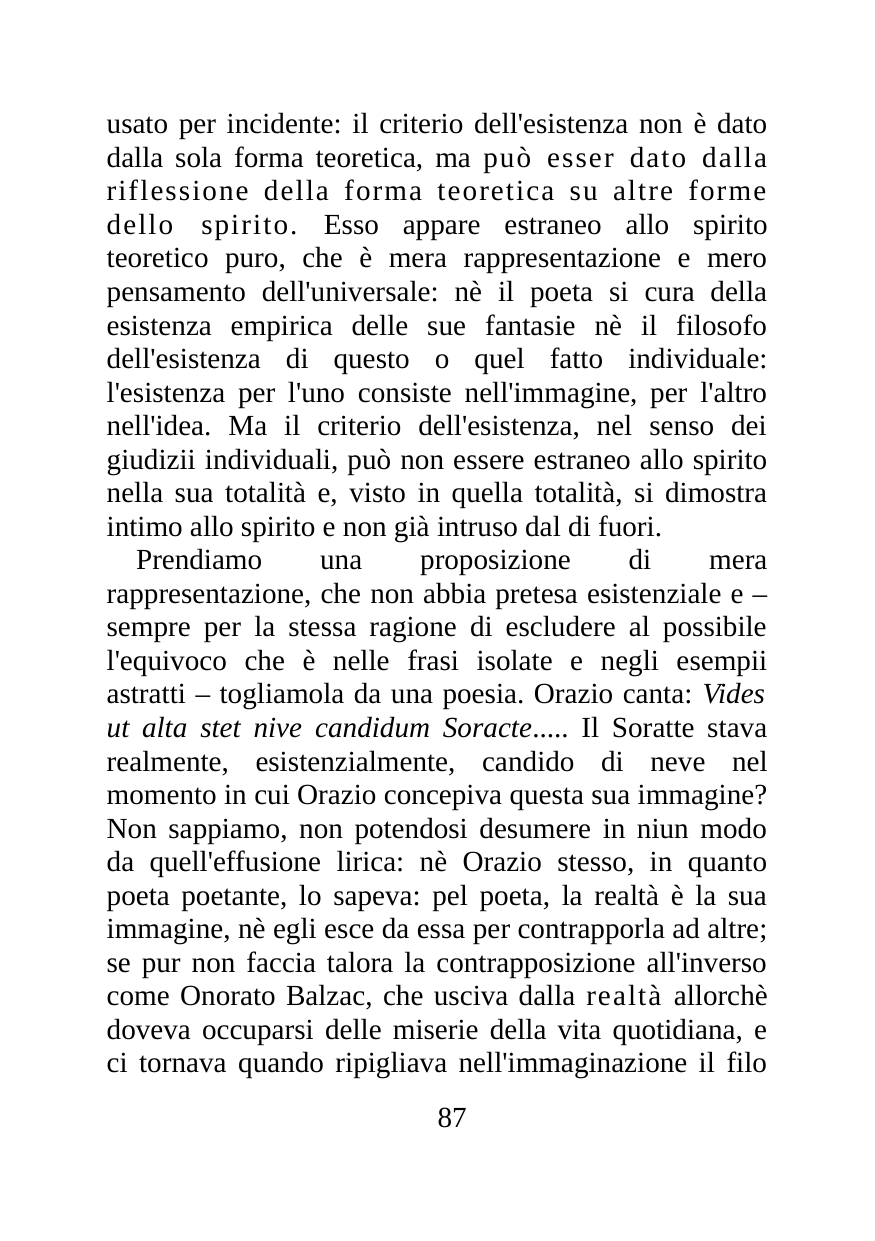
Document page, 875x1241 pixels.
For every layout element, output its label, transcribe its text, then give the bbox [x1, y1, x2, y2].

text Prendiamo una proposizione di mera rappresentazione, che non abbia pretesa esistenziale e ‒ sempre per la stessa ragione di escludere al possibile l'equivoco che è nelle frasi isolate e negli esempii astratti ‒ togliamola da una poesia. Orazio canta: Vides ut alta stet nive candidum Soracte..... Il Soratte stava realmente, esistenzialmente, candido di neve nel momento in cui Orazio concepiva questa sua immagine? Non sappiamo, non potendosi desumere in niun modo da quell'effusione lirica: nè Orazio stesso, in quanto poeta poetante, lo sapeva: pel poeta, la realtà è la sua immagine, nè egli esce da essa per contrapporla ad altre; se pur non faccia talora la contrapposizione all'inverso come Onorato Balzac, che usciva dalla realtà allorchè doveva occuparsi delle miserie della vita quotidiana, e ci tornava quando ripigliava nell'immaginazione il filo [106, 542, 768, 1079]
text usato per incidente: il criterio dell'esistenza non è dato dalla sola forma teoretica, ma può esser dato dalla riflessione della forma teoretica su altre forme dello spirito. Esso appare estraneo allo spirito teoretico puro, che è mera rappresentazione e mero pensamento dell'universale: nè il poeta si cura della esistenza empirica delle sue fantasie nè il filosofo dell'esistenza di questo o quel fatto individuale: l'esistenza per l'uno consiste nell'immagine, per l'altro nell'idea. Ma il criterio dell'esistenza, nel senso dei giudizii individuali, può non essere estraneo allo spirito nella sua totalità e, visto in quella totalità, si dimostra intimo allo spirito e non già intruso dal di fuori. [106, 106, 768, 542]
